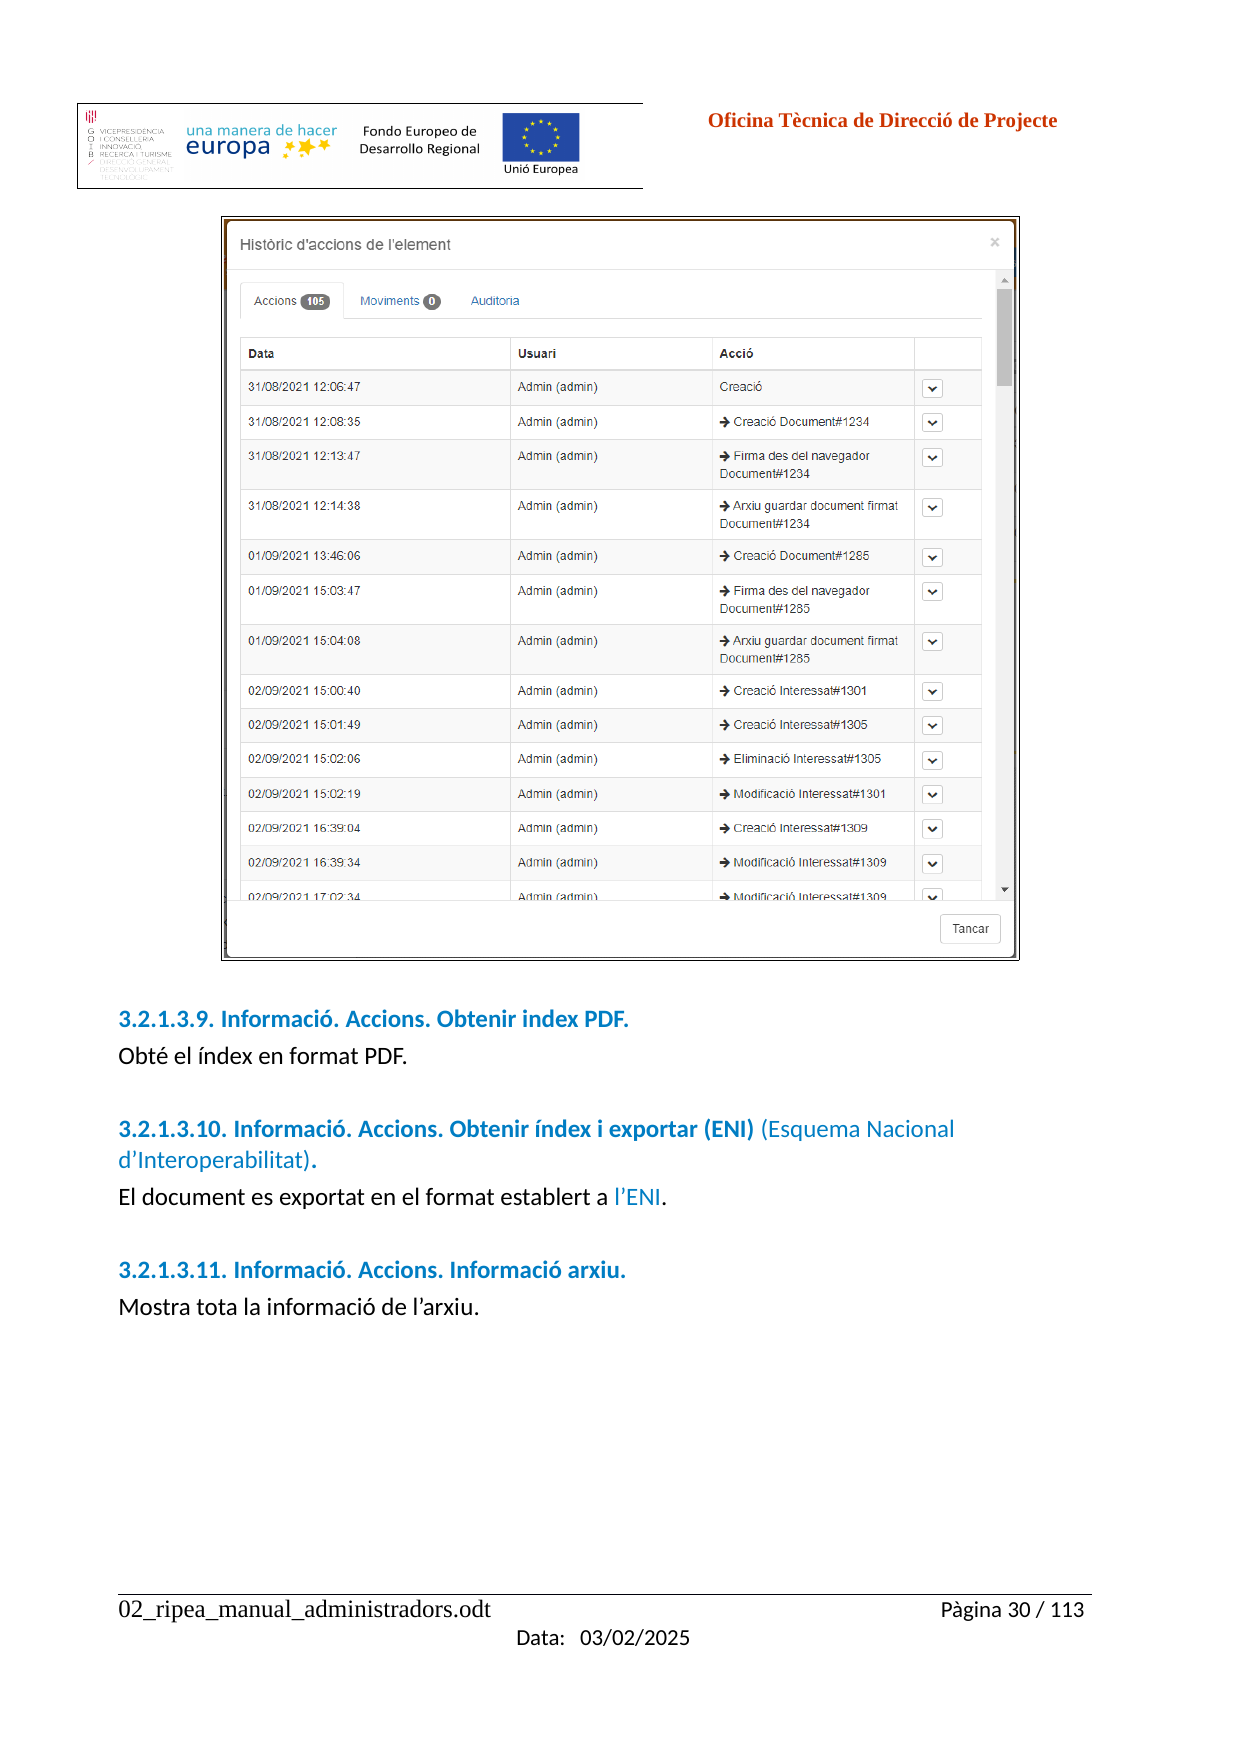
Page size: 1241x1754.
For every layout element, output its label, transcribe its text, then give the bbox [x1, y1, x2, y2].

text El document es exportat en el format establert a l’ENI. [118, 1181, 1122, 1211]
picture [82, 108, 178, 182]
subtitle 3.2.1.3.11. Informació. Accions. Informació arxiu. [118, 1254, 1122, 1285]
subtitle 3.2.1.3.10. Informació. Accions. Obtenir índex i exportar (ENI) (Esquema Nacional d’Interoperabilitat). [118, 1113, 1122, 1174]
text Mostra tota la informació de l’arxiu. [118, 1291, 1122, 1322]
picture [223, 219, 1017, 958]
subtitle 3.2.1.3.9. Informació. Accions. Obtenir index PDF. [118, 1003, 1122, 1034]
picture [184, 108, 585, 182]
text Obté el índex en format PDF. [118, 1040, 1122, 1071]
